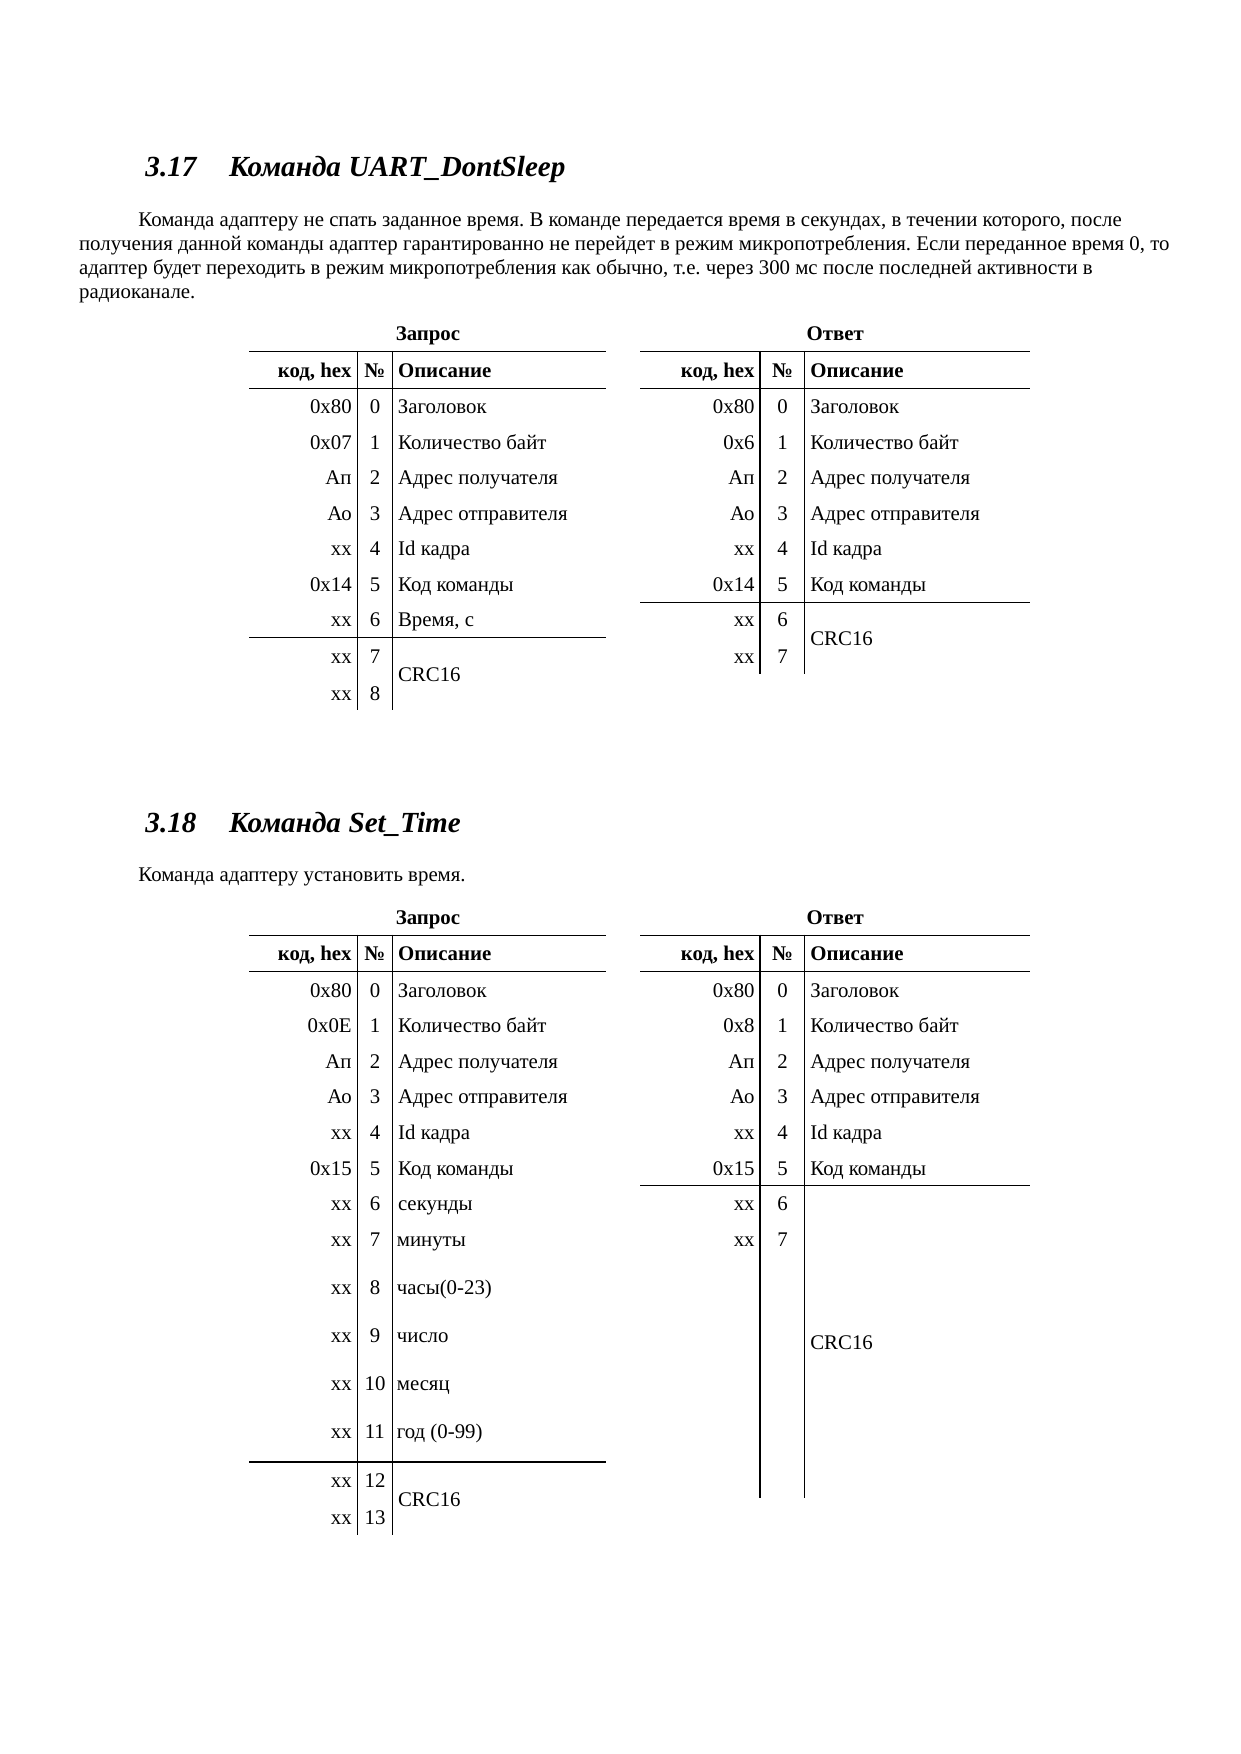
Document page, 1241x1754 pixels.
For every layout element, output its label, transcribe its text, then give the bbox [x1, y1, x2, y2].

table_cell 2 [358, 460, 392, 495]
table_cell хх [249, 1365, 357, 1413]
table_cell xx [640, 603, 759, 637]
table_cell CRC16 [393, 1463, 606, 1534]
table_cell [606, 602, 640, 637]
table_cell Заголовок [393, 972, 606, 1008]
table_cell [606, 1185, 640, 1221]
table_cell 6 [761, 603, 804, 637]
table_cell 7 [358, 1221, 392, 1269]
table_cell 5 [358, 566, 392, 602]
table_cell [760, 674, 804, 710]
table_cell xx [640, 1186, 759, 1221]
table_cell число [393, 1317, 606, 1365]
table_cell Количество байт [393, 424, 606, 459]
table_cell [804, 1498, 1029, 1534]
table_cell xx [249, 531, 357, 566]
table_cell 0 [358, 972, 392, 1008]
table_cell 2 [358, 1043, 392, 1079]
table_cell Адрес получателя [393, 460, 606, 495]
table_cell 3 [761, 1079, 804, 1114]
table_cell 3 [761, 495, 804, 531]
table_cell 0 [761, 389, 804, 424]
table_cell Адрес отправителя [805, 495, 1029, 531]
table_cell 7 [761, 1221, 804, 1269]
table_header Ответ [640, 899, 1029, 934]
table_cell Id кадра [393, 1114, 606, 1150]
table_cell Ап [640, 460, 759, 495]
table_header Ответ [640, 315, 1029, 351]
table_cell Id кадра [805, 1114, 1029, 1150]
table_cell Количество байт [805, 1008, 1029, 1043]
table_cell месяц [393, 1365, 606, 1413]
table_cell Время, с [393, 602, 606, 637]
table_cell 0x07 [249, 424, 357, 459]
table_cell 3 [358, 1079, 392, 1114]
table_cell Id кадра [393, 531, 606, 566]
table_cell Количество байт [805, 424, 1029, 459]
table_cell [606, 1043, 640, 1079]
table_cell [606, 1150, 640, 1185]
table_cell Адрес получателя [805, 1043, 1029, 1079]
table_cell 1 [358, 424, 392, 459]
table_cell 1 [358, 1008, 392, 1043]
table_cell 5 [761, 1150, 804, 1185]
table_cell [606, 935, 640, 971]
table_cell 0x15 [249, 1150, 357, 1185]
table_cell [606, 674, 640, 710]
table_cell xx [640, 1114, 759, 1150]
table_cell Заголовок [805, 972, 1029, 1008]
table_cell хх [249, 1185, 357, 1221]
table_cell Код команды [393, 1150, 606, 1185]
table_cell 12 [358, 1463, 392, 1498]
table_cell 7 [761, 637, 804, 674]
table_cell хх [249, 1413, 357, 1461]
table_cell год (0-99) [393, 1413, 606, 1461]
table_cell 0 [358, 389, 392, 424]
table_cell 0x80 [249, 972, 357, 1008]
table_cell 6 [358, 602, 392, 637]
table_cell [606, 1269, 640, 1317]
table_cell секунды [393, 1185, 606, 1221]
table_cell № [358, 352, 392, 387]
table_cell код, hex [640, 936, 759, 971]
table_cell Ап [640, 1043, 759, 1079]
table_cell 8 [358, 674, 392, 710]
table_cell [606, 637, 640, 674]
table_cell [606, 1365, 640, 1413]
table_cell Код команды [805, 1150, 1029, 1185]
table_cell xx [249, 1463, 357, 1498]
table_cell Ао [249, 495, 357, 531]
table_cell Описание [393, 936, 606, 971]
table_cell Ап [249, 1043, 357, 1079]
table_cell 5 [358, 1150, 392, 1185]
text Команда адаптеру установить время. [79, 862, 1187, 886]
table_cell 0x0E [249, 1008, 357, 1043]
table_cell 0x8 [640, 1008, 759, 1043]
table_cell Ао [640, 495, 759, 531]
table_cell [606, 460, 640, 495]
table_cell 0x14 [249, 566, 357, 602]
table_cell 0x80 [249, 389, 357, 424]
table_cell Адрес получателя [805, 460, 1029, 495]
table_cell 8 [358, 1269, 392, 1317]
table_cell [606, 1498, 640, 1534]
table_cell Адрес отправителя [393, 495, 606, 531]
table_cell [606, 566, 640, 602]
table_cell 0x6 [640, 424, 759, 459]
table_cell [606, 1221, 640, 1269]
table_cell [606, 1008, 640, 1043]
table_cell [606, 388, 640, 424]
table_cell 2 [761, 1043, 804, 1079]
table_header [606, 899, 640, 934]
table_cell [761, 1365, 804, 1413]
table_cell 0x80 [640, 389, 759, 424]
table_cell [606, 1461, 640, 1498]
table_cell CRC16 [805, 1186, 1029, 1498]
table_cell 1 [761, 424, 804, 459]
table_cell минуты [393, 1221, 606, 1269]
table_cell 13 [358, 1498, 392, 1534]
table_cell [760, 1498, 804, 1534]
table_cell Адрес отправителя [805, 1079, 1029, 1114]
table_cell Адрес отправителя [393, 1079, 606, 1114]
table_cell код, hex [249, 352, 357, 387]
table_header Запрос [249, 315, 606, 351]
table_cell Id кадра [805, 531, 1029, 566]
table_cell [761, 1317, 804, 1365]
table_cell Адрес получателя [393, 1043, 606, 1079]
table_cell 4 [358, 531, 392, 566]
table_cell Описание [393, 352, 606, 387]
table_cell 11 [358, 1413, 392, 1461]
table_cell 9 [358, 1317, 392, 1365]
text Команда адаптеру не спать заданное время. В команде передается время в секундах, в течении которого, после получения данной команды адаптер гарантированно не перейдет в режим микропотребления. Если переданное время 0, то адаптер будет переходить в режим микропотребления как обычно, т.е. через 300 мс после последней активности в радиоканале. [79, 207, 1187, 303]
table_header Запрос [249, 899, 606, 934]
table_cell [804, 674, 1029, 710]
table_cell 5 [761, 566, 804, 602]
table_cell 3 [358, 495, 392, 531]
table_cell Ап [249, 460, 357, 495]
table_cell [640, 1413, 759, 1461]
table_cell [640, 1461, 759, 1498]
table_cell код, hex [640, 352, 759, 387]
table_cell xx [249, 674, 357, 710]
table_cell xx [249, 1498, 357, 1534]
table_cell [606, 971, 640, 1008]
table_cell CRC16 [805, 603, 1029, 674]
table_cell [606, 1413, 640, 1461]
table_cell [606, 531, 640, 566]
table_cell № [358, 936, 392, 971]
table_cell 7 [358, 638, 392, 674]
table_cell 4 [761, 1114, 804, 1150]
table_cell хх [249, 1317, 357, 1365]
table_cell часы(0-23) [393, 1269, 606, 1317]
table_cell хх [249, 1221, 357, 1269]
table_cell [640, 1269, 759, 1317]
table_cell Код команды [393, 566, 606, 602]
table_cell 2 [761, 460, 804, 495]
table_cell xx [640, 531, 759, 566]
table_cell [606, 424, 640, 459]
table_cell Заголовок [805, 389, 1029, 424]
table_cell [761, 1413, 804, 1461]
table_cell Ао [249, 1079, 357, 1114]
table_cell хх [640, 1221, 759, 1269]
table_cell [606, 1317, 640, 1365]
subtitle Команда UART_DontSleep [108, 149, 1187, 182]
table_cell 1 [761, 1008, 804, 1043]
table_cell 6 [358, 1185, 392, 1221]
table_cell CRC16 [393, 638, 606, 710]
table_cell 6 [761, 1186, 804, 1221]
table_cell [640, 1498, 760, 1534]
table_cell [606, 1114, 640, 1150]
table_cell [640, 1365, 759, 1413]
table_cell 0x15 [640, 1150, 759, 1185]
table_cell 0x80 [640, 972, 759, 1008]
table_cell код, hex [249, 936, 357, 971]
table_cell [640, 674, 760, 710]
subtitle Команда Set_Time [108, 805, 1187, 838]
table_cell № [761, 352, 804, 387]
table_cell Количество байт [393, 1008, 606, 1043]
table_cell Ао [640, 1079, 759, 1114]
table_header [606, 315, 640, 351]
table_cell Описание [805, 352, 1029, 387]
table_cell [761, 1269, 804, 1317]
table_cell Код команды [805, 566, 1029, 602]
table_cell 4 [358, 1114, 392, 1150]
table_cell [606, 495, 640, 531]
table_cell 10 [358, 1365, 392, 1413]
table_cell [606, 351, 640, 387]
table_cell Заголовок [393, 389, 606, 424]
table_cell хх [249, 602, 357, 637]
table_cell [640, 1317, 759, 1365]
table_cell xx [640, 637, 759, 674]
table_cell [761, 1461, 804, 1498]
table_cell 0x14 [640, 566, 759, 602]
table_cell хх [249, 1269, 357, 1317]
table_cell № [761, 936, 804, 971]
table_cell Описание [805, 936, 1029, 971]
table_cell [606, 1079, 640, 1114]
table_cell 4 [761, 531, 804, 566]
table_cell xx [249, 638, 357, 674]
table_cell 0 [761, 972, 804, 1008]
table_cell xx [249, 1114, 357, 1150]
